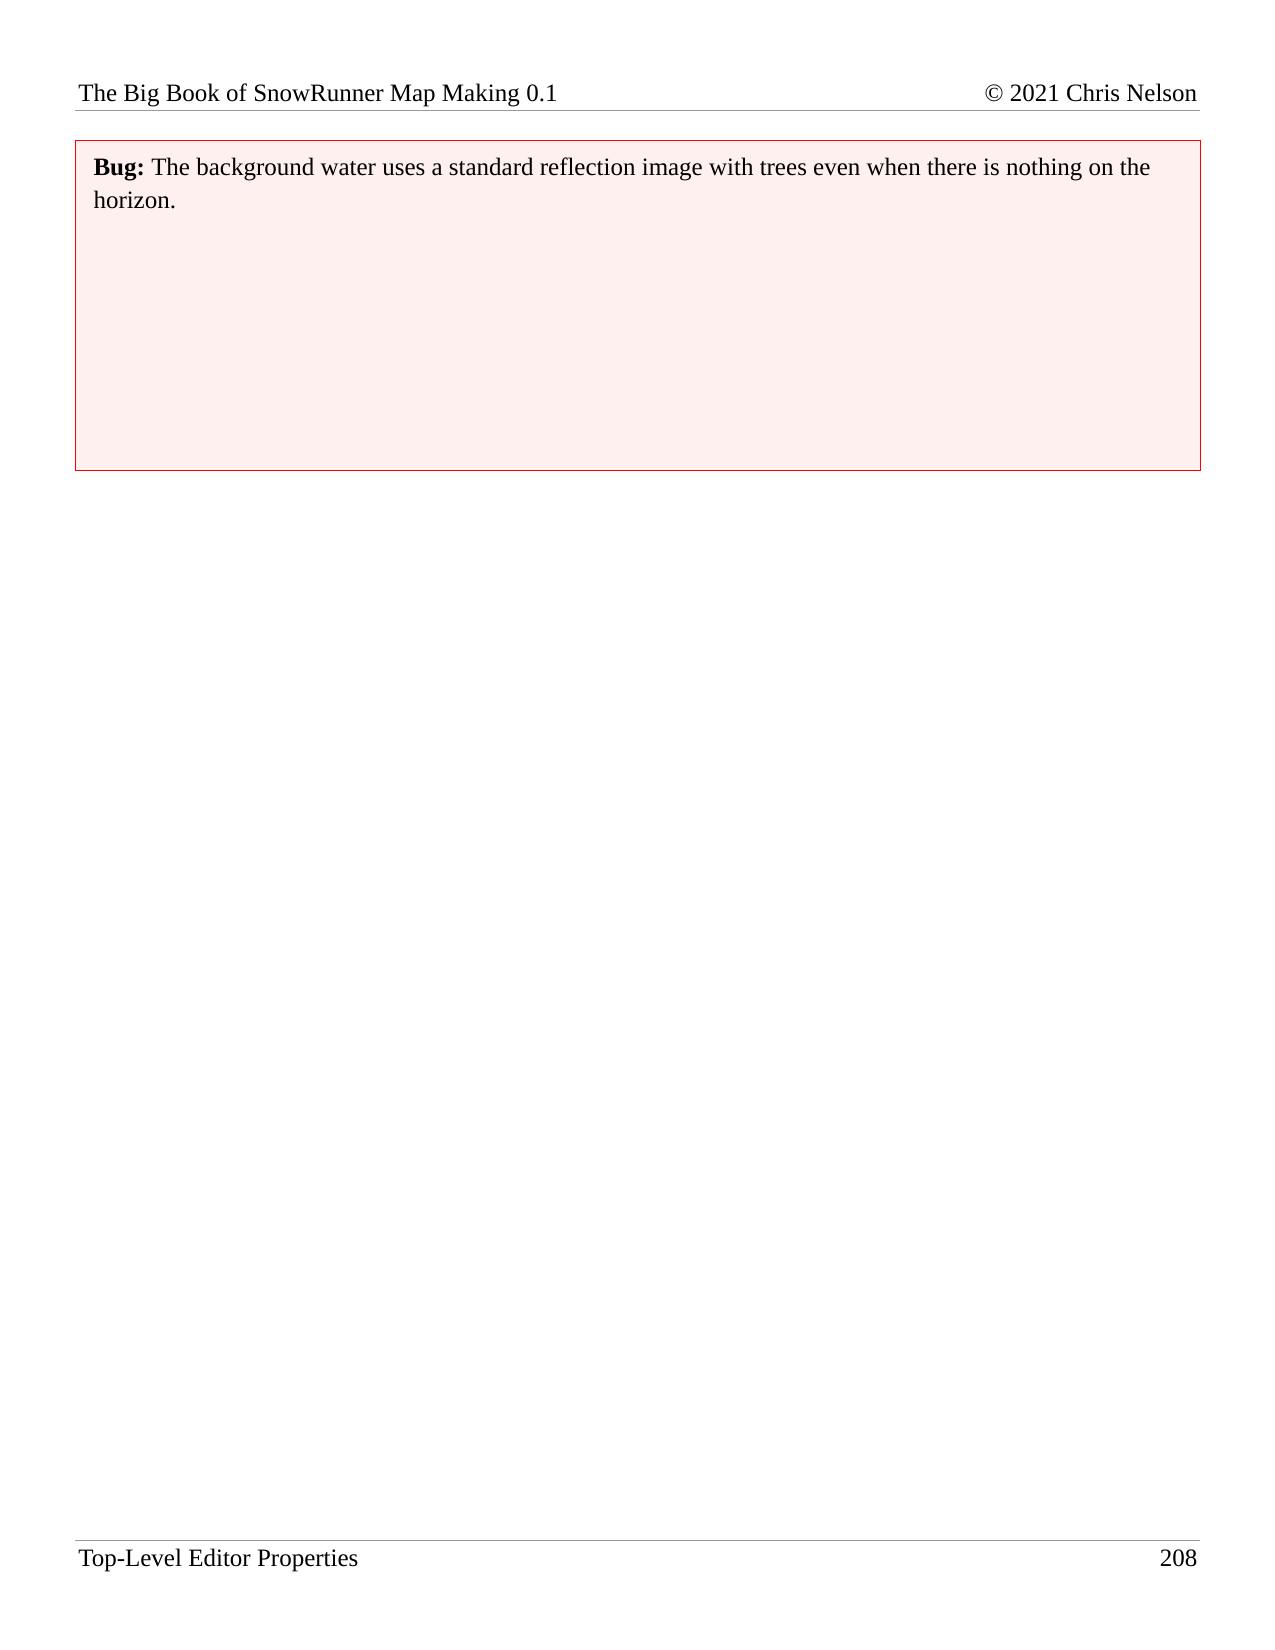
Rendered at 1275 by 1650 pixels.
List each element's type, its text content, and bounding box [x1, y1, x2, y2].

list The background water uses a standard reflection image with trees even when there is nothing on the horizon. [76, 141, 1200, 214]
